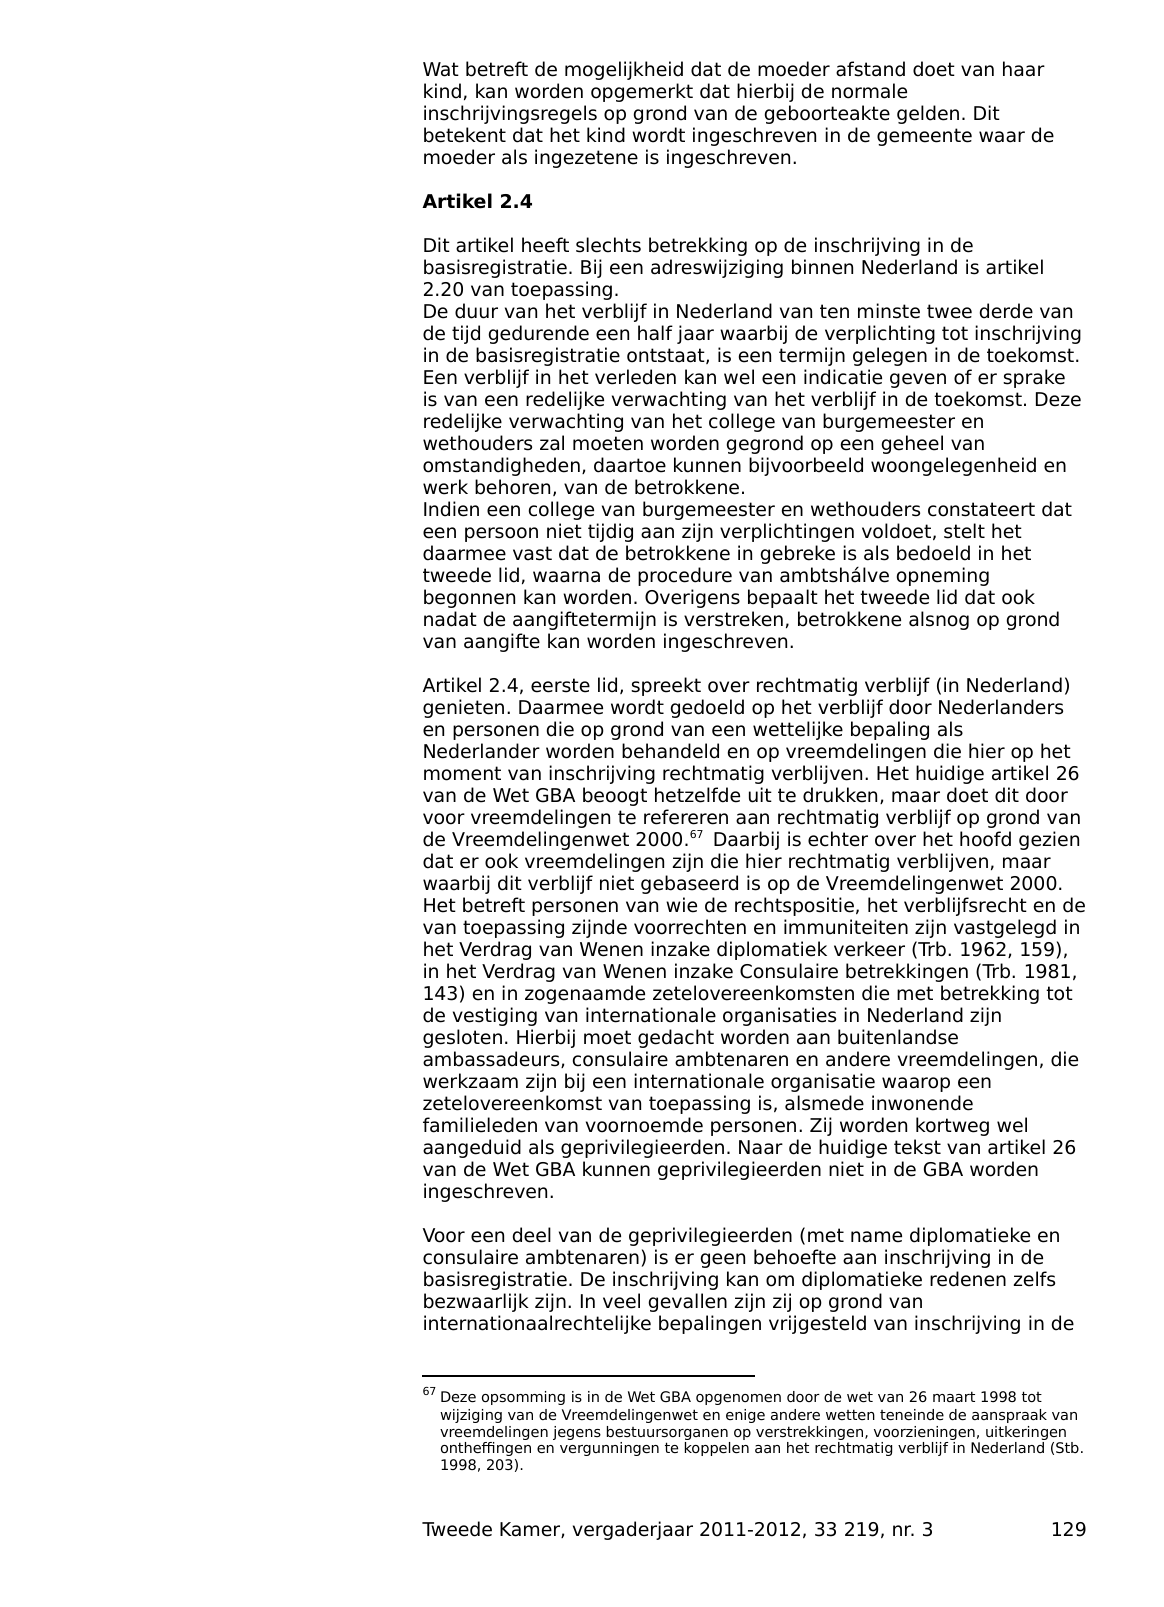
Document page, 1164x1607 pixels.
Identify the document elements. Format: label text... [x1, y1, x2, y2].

text Artikel 2.4, eerste lid, spreekt over rechtmatig verblijf (in Nederland) genieten. Daarmee wordt gedoeld op het verblijf door Nederlanders en personen die op grond van een wettelijke bepaling als Nederlander worden behandeld en op vreemdelingen die hier op het moment van inschrijving rechtmatig verblijven. Het huidige artikel 26 van de Wet GBA beoogt hetzelfde uit te drukken, maar doet dit door voor vreemdelingen te refereren aan rechtmatig verblijf op grond van de Vreemdelingenwet 2000. Daarbij is echter over het hoofd gezien dat er ook vreemdelingen zijn die hier rechtmatig verblijven, maar waarbij dit verblijf niet gebaseerd is op de Vreemdelingenwet 2000. Het betreft personen van wie de rechtspositie, het verblijfsrecht en de van toepassing zijnde voorrechten en immuniteiten zijn vastgelegd in het Verdrag van Wenen inzake diplomatiek verkeer (Trb. 1962, 159), in het Verdrag van Wenen inzake Consulaire betrekkingen (Trb. 1981, 143) en in zogenaamde zetelovereenkomsten die met betrekking tot de vestiging van internationale organisaties in Nederland zijn gesloten. Hierbij moet gedacht worden aan buitenlandse ambassadeurs, consulaire ambtenaren en andere vreemdelingen, die werkzaam zijn bij een internationale organisatie waarop een zetelovereenkomst van toepassing is, alsmede inwonende familieleden van voornoemde personen. Zij worden kortweg wel aangeduid als geprivilegieerden. Naar de huidige tekst van artikel 26 van de Wet GBA kunnen geprivilegieerden niet in de GBA worden ingeschreven. [422, 675, 1087, 1203]
subtitle Artikel 2.4 [422, 191, 1087, 213]
text Deze opsomming is in de Wet GBA opgenomen door de wet van 26 maart 1998 tot wijziging van de Vreemdelingenwet en enige andere wetten teneinde de aanspraak van vreemdelingen jegens bestuursorganen op verstrekkingen, voorzieningen, uitkeringen ontheffingen en vergunningen te koppelen aan het rechtmatig verblijf in Nederland (Stb. 1998, 203). [422, 1385, 1087, 1474]
text Voor een deel van de geprivilegieerden (met name diplomatieke en consulaire ambtenaren) is er geen behoefte aan inschrijving in de basisregistratie. De inschrijving kan om diplomatieke redenen zelfs bezwaarlijk zijn. In veel gevallen zijn zij op grond van internationaalrechtelijke bepalingen vrijgesteld van inschrijving in de [422, 1225, 1087, 1335]
text Indien een college van burgemeester en wethouders constateert dat een persoon niet tijdig aan zijn verplichtingen voldoet, stelt het daarmee vast dat de betrokkene in gebreke is als bedoeld in het tweede lid, waarna de procedure van ambtshálve opneming begonnen kan worden. Overigens bepaalt het tweede lid dat ook nadat de aangiftetermijn is verstreken, betrokkene alsnog op grond van aangifte kan worden ingeschreven. [422, 499, 1087, 653]
text Dit artikel heeft slechts betrekking op de inschrijving in de basisregistratie. Bij een adreswijziging binnen Nederland is artikel 2.20 van toepassing. [422, 235, 1087, 301]
text Wat betreft de mogelijkheid dat de moeder afstand doet van haar kind, kan worden opgemerkt dat hierbij de normale inschrijvingsregels op grond van de geboorteakte gelden. Dit betekent dat het kind wordt ingeschreven in de gemeente waar de moeder als ingezetene is ingeschreven. [422, 59, 1087, 169]
text De duur van het verblijf in Nederland van ten minste twee derde van de tijd gedurende een half jaar waarbij de verplichting tot inschrijving in de basisregistratie ontstaat, is een termijn gelegen in de toekomst. Een verblijf in het verleden kan wel een indicatie geven of er sprake is van een redelijke verwachting van het verblijf in de toekomst. Deze redelijke verwachting van het college van burgemeester en wethouders zal moeten worden gegrond op een geheel van omstandigheden, daartoe kunnen bijvoorbeeld woongelegenheid en werk behoren, van de betrokkene. [422, 301, 1087, 499]
